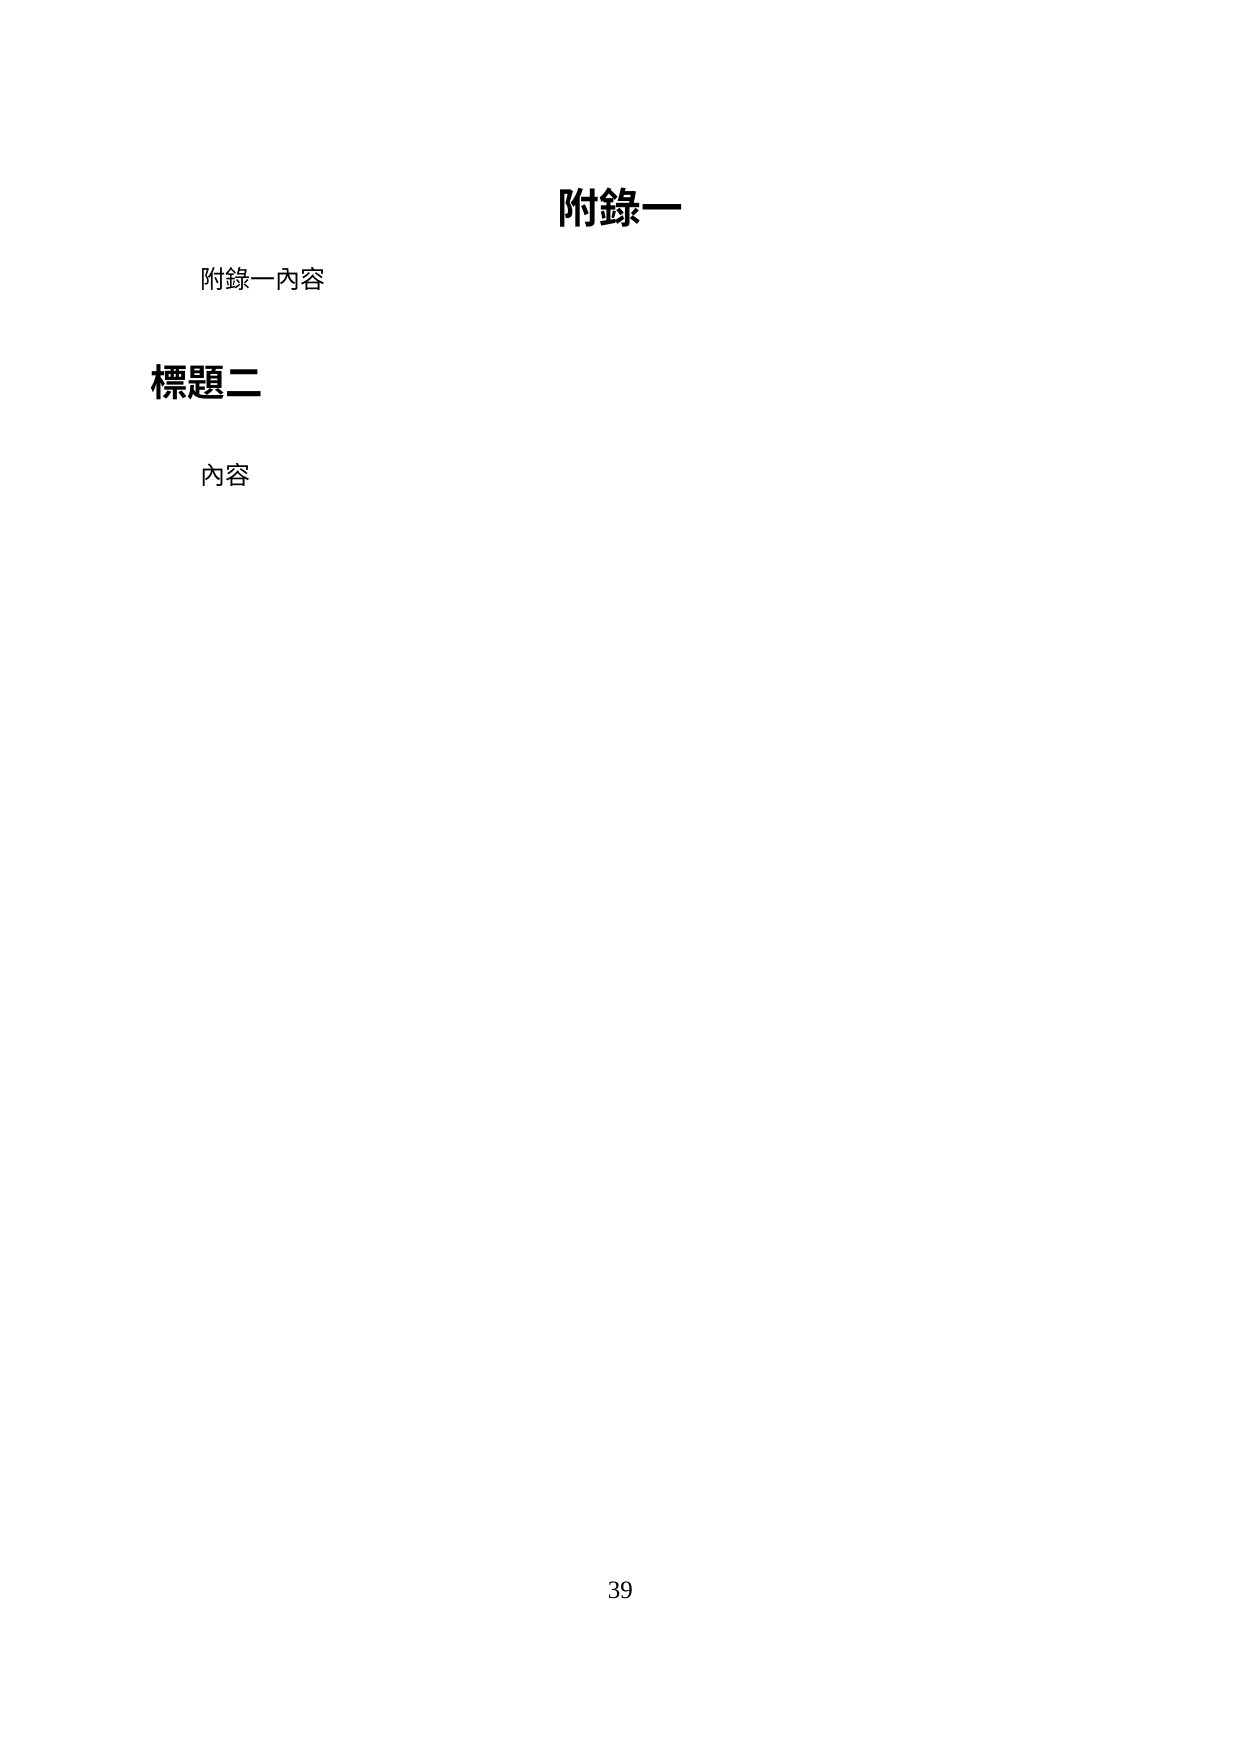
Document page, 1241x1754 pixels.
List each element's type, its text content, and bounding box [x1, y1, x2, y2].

text 內容 [150, 456, 1090, 492]
text 標題二 [150, 353, 1090, 407]
subtitle 附錄一 [150, 175, 1090, 235]
text 附錄一內容 [150, 260, 1090, 296]
